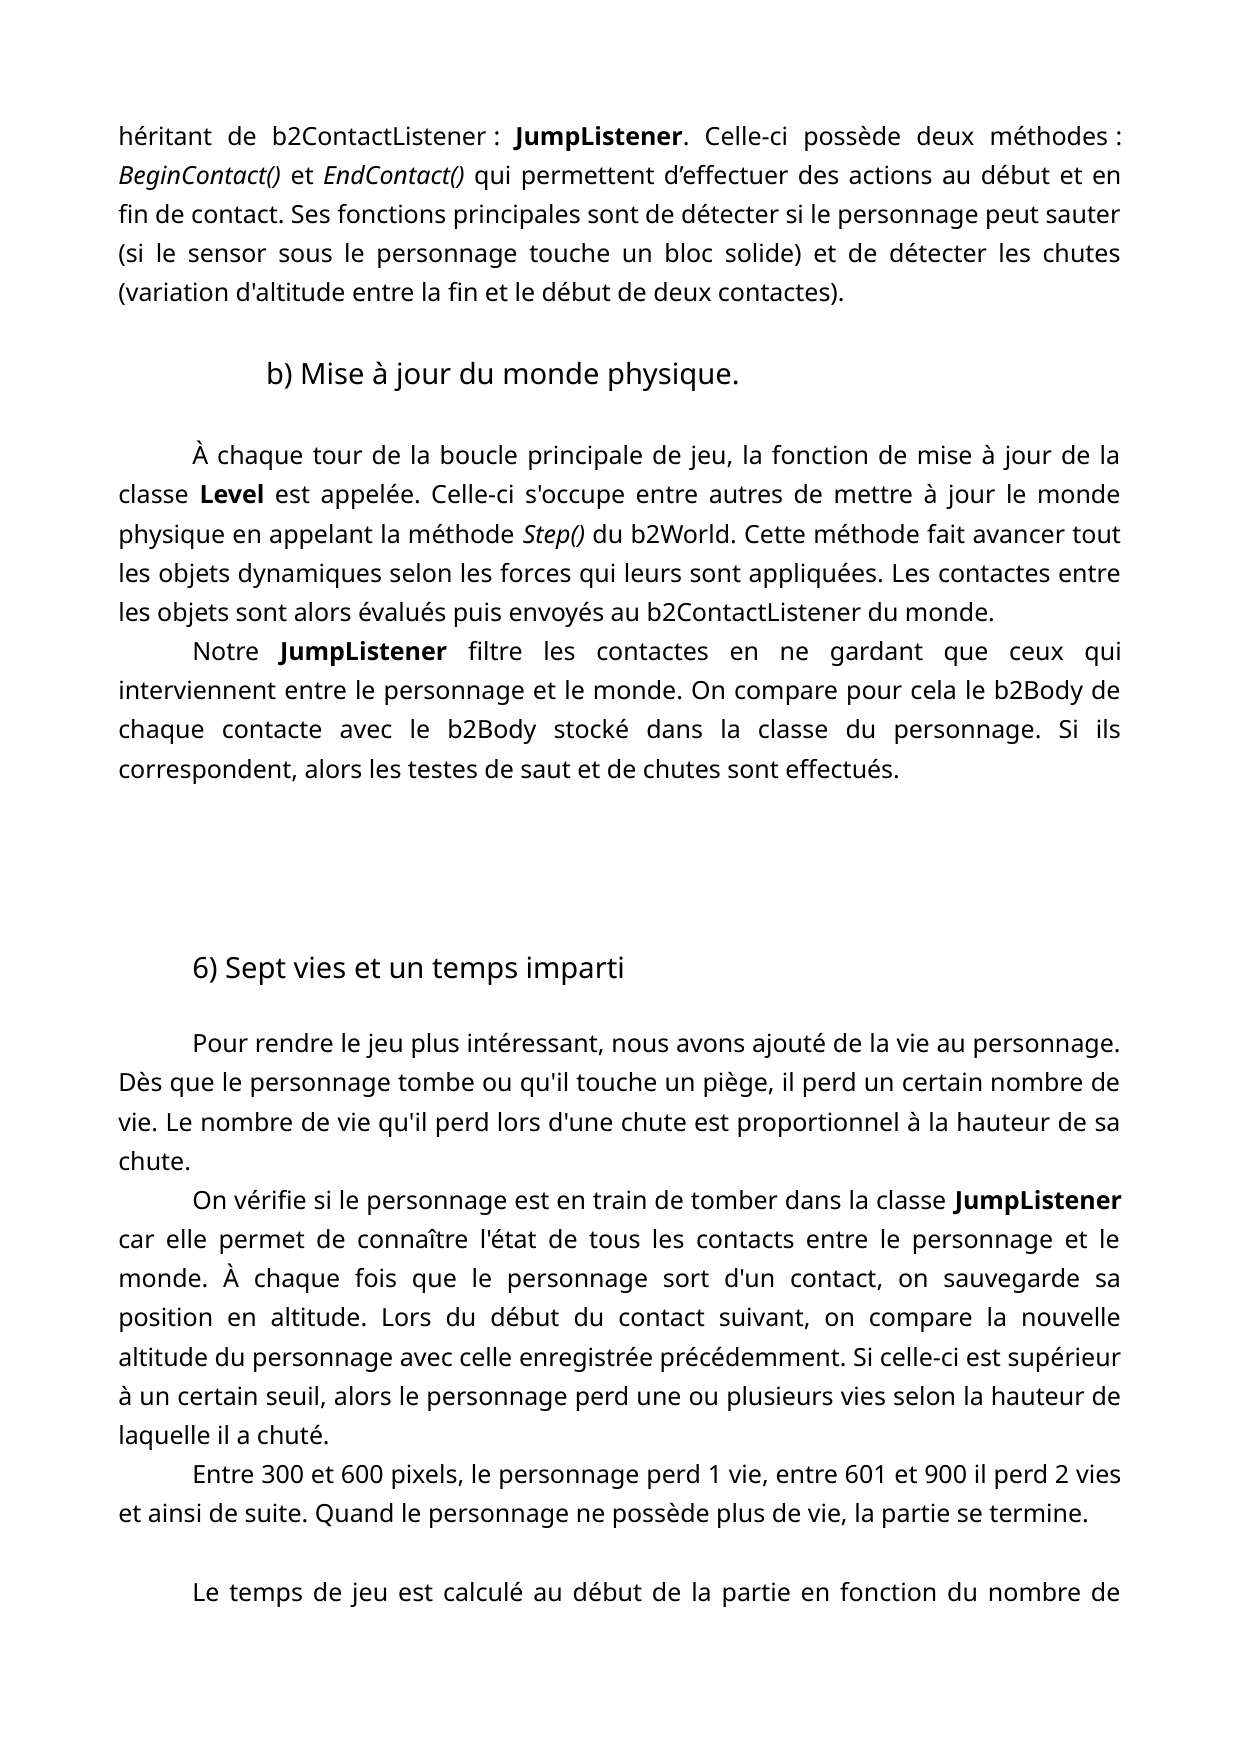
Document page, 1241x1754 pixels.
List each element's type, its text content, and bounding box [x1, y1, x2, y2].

text 6) Sept vies et un temps imparti [118, 947, 1122, 987]
text À chaque tour de la boucle principale de jeu, la fonction de mise à jour de la classe Level est appelée. Celle-ci s'occupe entre autres de mettre à jour le monde physique en appelant la méthode Step() du b2World. Cette méthode fait avancer tout les objets dynamiques selon les forces qui leurs sont appliquées. Les contactes entre les objets sont alors évalués puis envoyés au b2ContactListener du monde. [118, 438, 1122, 629]
text Entre 300 et 600 pixels, le personnage perd 1 vie, entre 601 et 900 il perd 2 vies et ainsi de suite. Quand le personnage ne possède plus de vie, la partie se termine. [118, 1457, 1122, 1530]
text b) Mise à jour du monde physique. [118, 353, 1122, 393]
text héritant de b2ContactListener : JumpListener. Celle-ci possède deux méthodes : BeginContact() et EndContact() qui permettent d’effectuer des actions au début et en fin de contact. Ses fonctions principales sont de détecter si le personnage peut sauter (si le sensor sous le personnage touche un bloc solide) et de détecter les chutes (variation d'altitude entre la fin et le début de deux contactes). [118, 118, 1122, 309]
text Pour rendre le jeu plus intéressant, nous avons ajouté de la vie au personnage. Dès que le personnage tombe ou qu'il touche un piège, il perd un certain nombre de vie. Le nombre de vie qu'il perd lors d'une chute est proportionnel à la hauteur de sa chute. [118, 1026, 1122, 1177]
text Le temps de jeu est calculé au début de la partie en fonction du nombre de [118, 1574, 1122, 1608]
text On vérifie si le personnage est en train de tomber dans la classe JumpListener car elle permet de connaître l'état de tous les contacts entre le personnage et le monde. À chaque fois que le personnage sort d'un contact, on sauvegarde sa position en altitude. Lors du début du contact suivant, on compare la nouvelle altitude du personnage avec celle enregistrée précédemment. Si celle-ci est supérieur à un certain seuil, alors le personnage perd une ou plusieurs vies selon la hauteur de laquelle il a chuté. [118, 1183, 1122, 1452]
text Notre JumpListener filtre les contactes en ne gardant que ceux qui interviennent entre le personnage et le monde. On compare pour cela le b2Body de chaque contacte avec le b2Body stocké dans la classe du personnage. Si ils correspondent, alors les testes de saut et de chutes sont effectués. [118, 634, 1122, 785]
